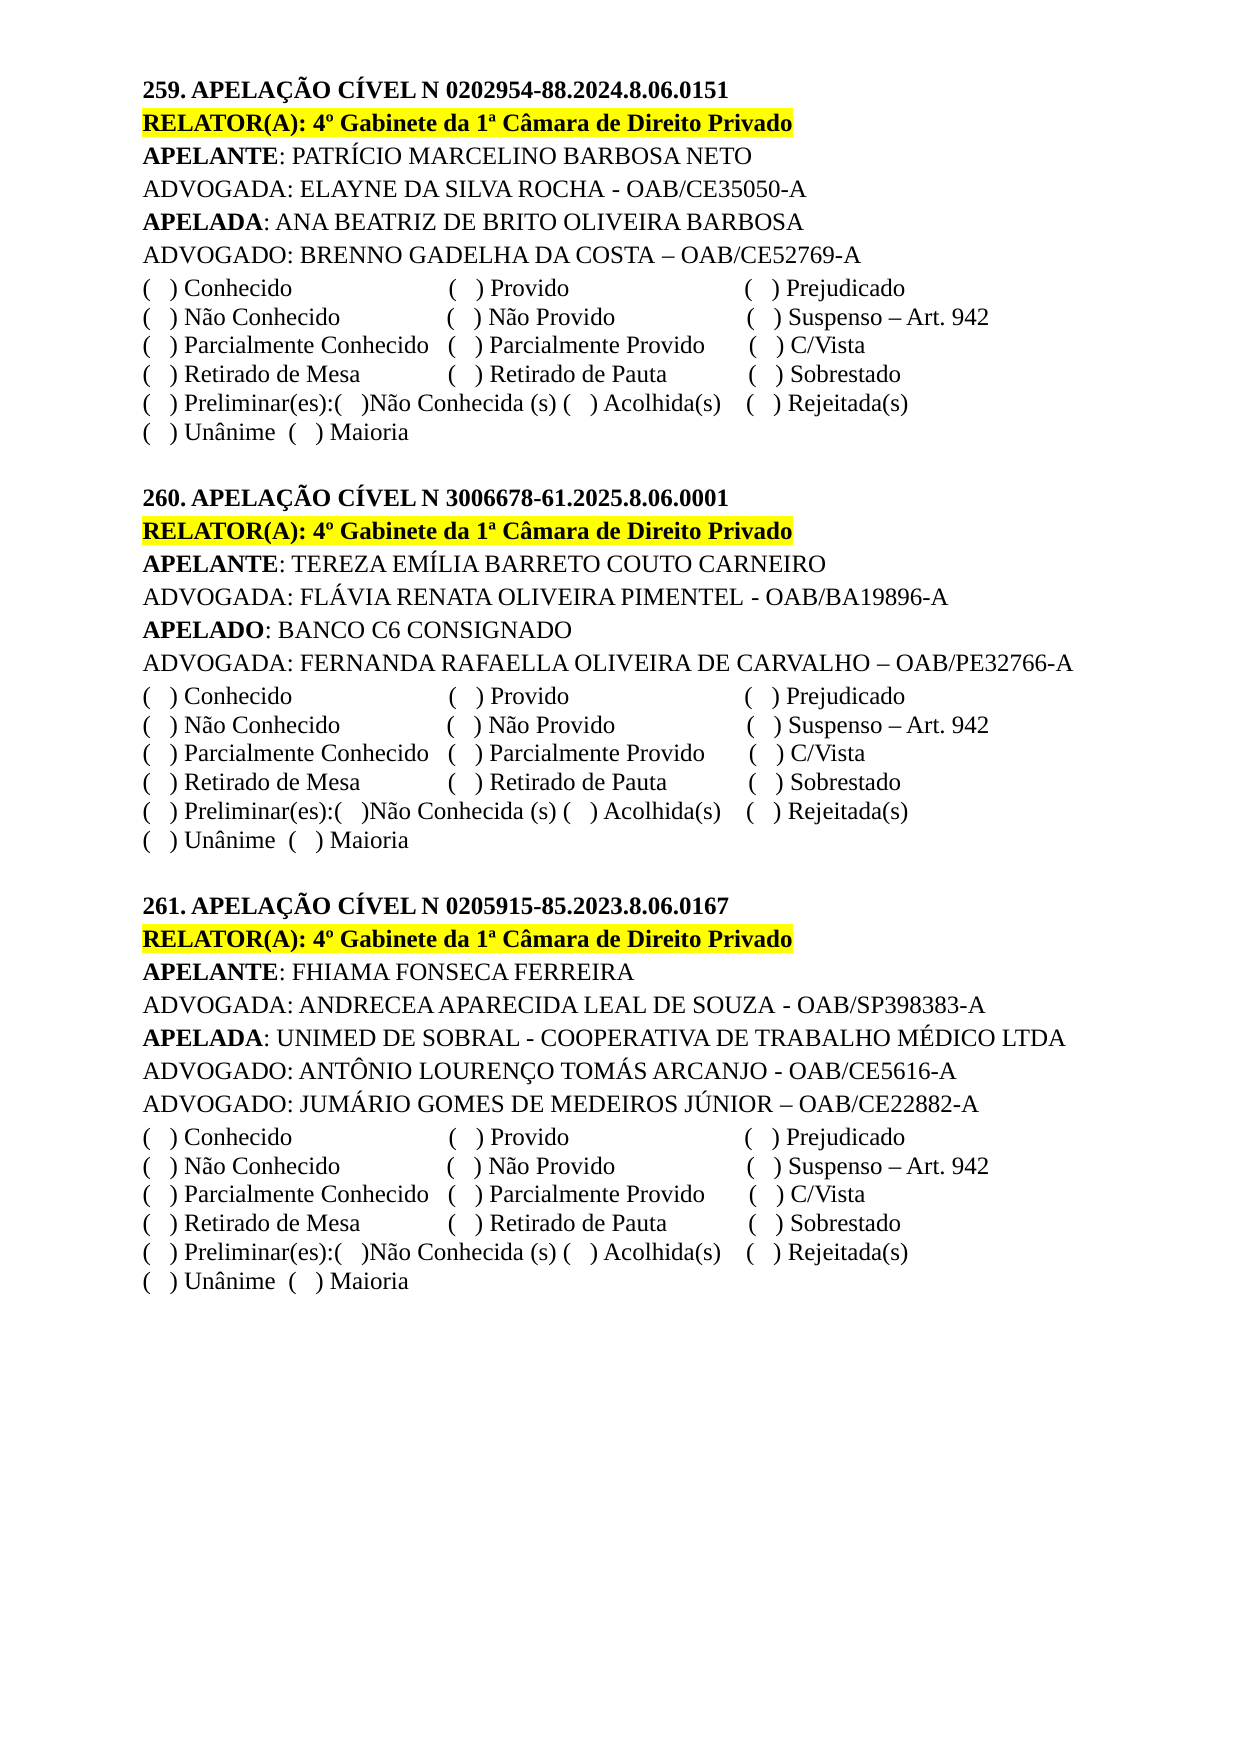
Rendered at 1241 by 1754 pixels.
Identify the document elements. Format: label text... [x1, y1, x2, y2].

text ( ) Não Conhecido ( ) Não Provido ( ) Suspenso – Art. 942 [142, 302, 1158, 331]
text ( ) Retirado de Mesa ( ) Retirado de Pauta ( ) Sobrestado [142, 767, 1158, 796]
text ( ) Não Conhecido ( ) Não Provido ( ) Suspenso – Art. 942 [142, 1151, 1158, 1179]
text ( ) Conhecido ( ) Provido ( ) Prejudicado [142, 1122, 1141, 1151]
text ( ) Unânime ( ) Maioria 261. APELAÇÃO CÍVEL N 0205915-85.2023.8.06.0167 RELATOR(A): 4º Gabinete da 1ª Câmara de Direito Privado APELANTE: FHIAMA FONSECA FERREIRA ADVOGADA: ANDRECEA APARECIDA LEAL DE SOUZA - OAB/SP398383-A APELADA: UNIMED DE SOBRAL - COOPERATIVA DE TRABALHO MÉDICO LTDA ADVOGADO: ANTÔNIO LOURENÇO TOMÁS ARCANJO - OAB/CE5616-A ADVOGADO: JUMÁRIO GOMES DE MEDEIROS JÚNIOR – OAB/CE22882-A [142, 825, 1188, 1118]
text ( ) Parcialmente Conhecido ( ) Parcialmente Provido ( ) C/Vista [142, 331, 1158, 359]
text ( ) Retirado de Mesa ( ) Retirado de Pauta ( ) Sobrestado [142, 1208, 1158, 1237]
text ( ) Preliminar(es):( )Não Conhecida (s) ( ) Acolhida(s) ( ) Rejeitada(s) [142, 1237, 1158, 1266]
text ( ) Conhecido ( ) Provido ( ) Prejudicado [142, 681, 1141, 710]
text ( ) Parcialmente Conhecido ( ) Parcialmente Provido ( ) C/Vista [142, 738, 1158, 767]
text ( ) Retirado de Mesa ( ) Retirado de Pauta ( ) Sobrestado [142, 359, 1158, 388]
text ( ) Não Conhecido ( ) Não Provido ( ) Suspenso – Art. 942 [142, 710, 1158, 738]
text ( ) Conhecido ( ) Provido ( ) Prejudicado [142, 273, 1141, 302]
text ( ) Preliminar(es):( )Não Conhecida (s) ( ) Acolhida(s) ( ) Rejeitada(s) [142, 388, 1158, 417]
text ( ) Preliminar(es):( )Não Conhecida (s) ( ) Acolhida(s) ( ) Rejeitada(s) [142, 796, 1158, 825]
text ( ) Unânime ( ) Maioria [142, 1266, 1188, 1361]
text ( ) Parcialmente Conhecido ( ) Parcialmente Provido ( ) C/Vista [142, 1179, 1158, 1208]
text ( ) Unânime ( ) Maioria 260. APELAÇÃO CÍVEL N 3006678-61.2025.8.06.0001 RELATOR(A): 4º Gabinete da 1ª Câmara de Direito Privado APELANTE: TEREZA EMÍLIA BARRETO COUTO CARNEIRO ADVOGADA: FLÁVIA RENATA OLIVEIRA PIMENTEL - OAB/BA19896-A APELADO: BANCO C6 CONSIGNADO ADVOGADA: FERNANDA RAFAELLA OLIVEIRA DE CARVALHO – OAB/PE32766-A [142, 417, 1188, 677]
text 259. APELAÇÃO CÍVEL N 0202954-88.2024.8.06.0151 RELATOR(A): 4º Gabinete da 1ª Câmara de Direito Privado APELANTE: PATRÍCIO MARCELINO BARBOSA NETO ADVOGADA: ELAYNE DA SILVA ROCHA - OAB/CE35050-A APELADA: ANA BEATRIZ DE BRITO OLIVEIRA BARBOSA ADVOGADO: BRENNO GADELHA DA COSTA – OAB/CE52769-A [142, 75, 1188, 269]
